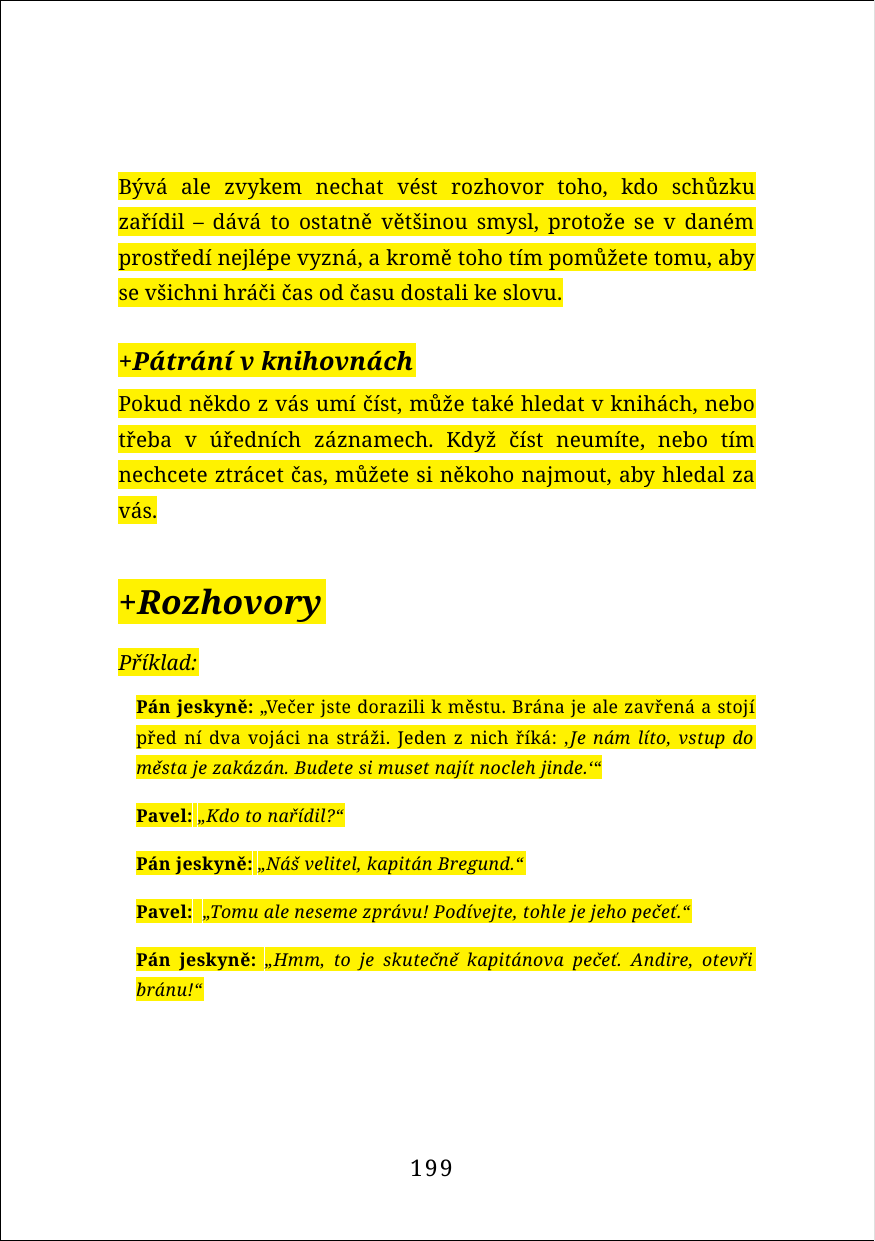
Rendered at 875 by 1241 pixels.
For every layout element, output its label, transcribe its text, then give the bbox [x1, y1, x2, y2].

text Příklad: [118, 648, 756, 676]
text Pavel: „Kdo to nařídil?“ [136, 803, 756, 827]
text Pán jeskyně: „Náš velitel, kapitán Bregund.“ [136, 851, 756, 875]
text Pokud někdo z vás umí číst, může také hledat v knihách, nebo třeba v úředních záznamech. Když číst neumíte, nebo tím nechcete ztrácet čas, můžete si někoho najmout, aby hledal za vás. [118, 389, 756, 524]
text Pán jeskyně: „Večer jste dorazili k městu. Brána je ale zavřená a stojí před ní dva vojáci na stráži. Jeden z nich říká: ‚Je nám líto, vstup do města je zakázán. Budete si muset najít nocleh jinde.‘“ [136, 695, 756, 779]
subtitle +Rozhovory [118, 578, 756, 624]
text Pavel: „Tomu ale neseme zprávu! Podívejte, tohle je jeho pečeť.“ [136, 899, 756, 923]
text Bývá ale zvykem nechat vést rozhovor toho, kdo schůzku zařídil – dává to ostatně většinou smysl, protože se v daném prostředí nejlépe vyzná, a kromě toho tím pomůžete tomu, aby se všichni hráči čas od času dostali ke slovu. [118, 172, 756, 307]
text Pán jeskyně: „Hmm, to je skutečně kapitánova pečeť. Andire, otevři bránu!“ [136, 947, 756, 1001]
subtitle +Pátrání v knihovnách [118, 343, 756, 377]
